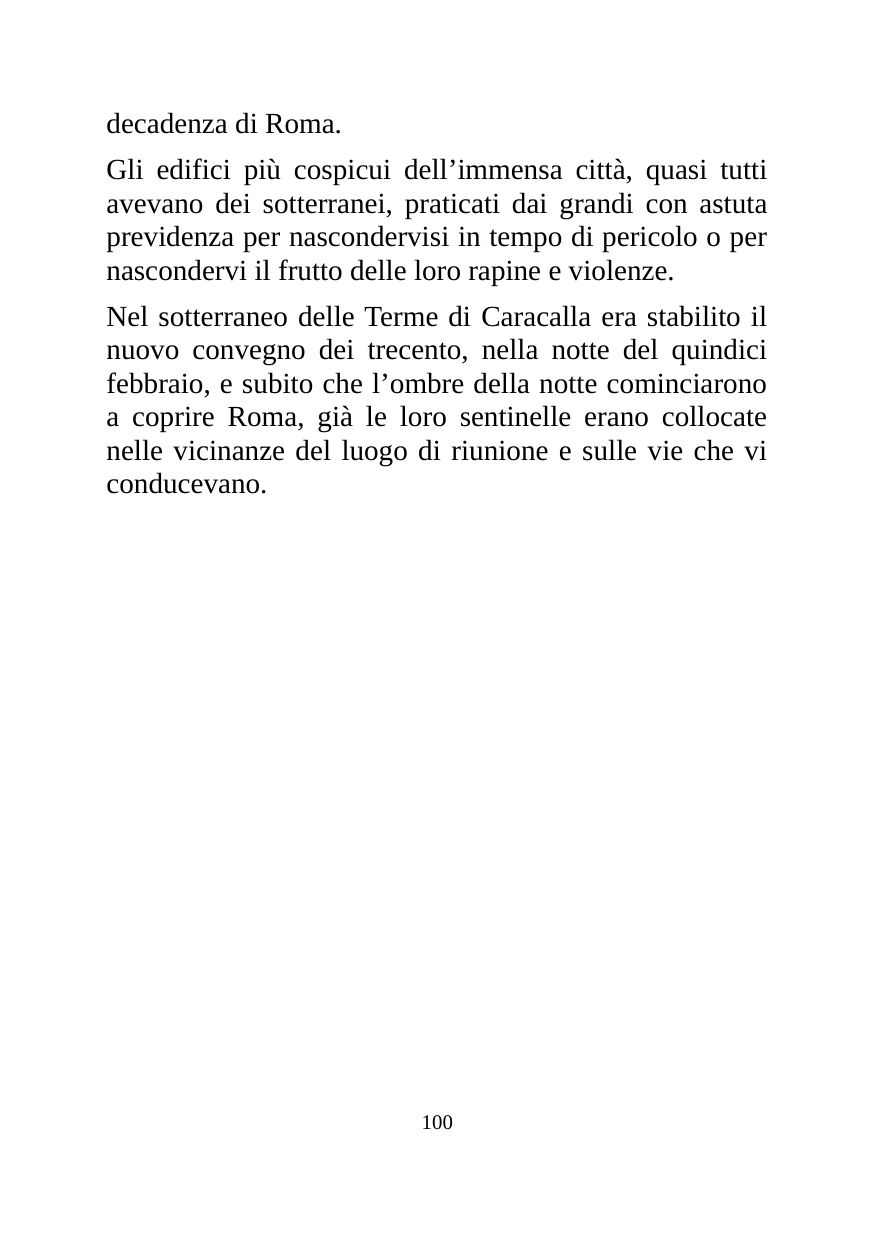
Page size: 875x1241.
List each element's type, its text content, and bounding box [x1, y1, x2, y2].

text Nel sotterraneo delle Terme di Caracalla era stabilito il nuovo convegno dei trecento, nella notte del quindici febbraio, e subito che l’ombre della notte cominciarono a coprire Roma, già le loro sentinelle erano collocate nelle vicinanze del luogo di riunione e sulle vie che vi conducevano. [106, 299, 768, 500]
text decadenza di Roma. [106, 106, 768, 140]
text Gli edifici più cospicui dell’immensa città, quasi tutti avevano dei sotterranei, praticati dai grandi con astuta previdenza per nascondervisi in tempo di pericolo o per nascondervi il frutto delle loro rapine e violenze. [106, 152, 768, 286]
